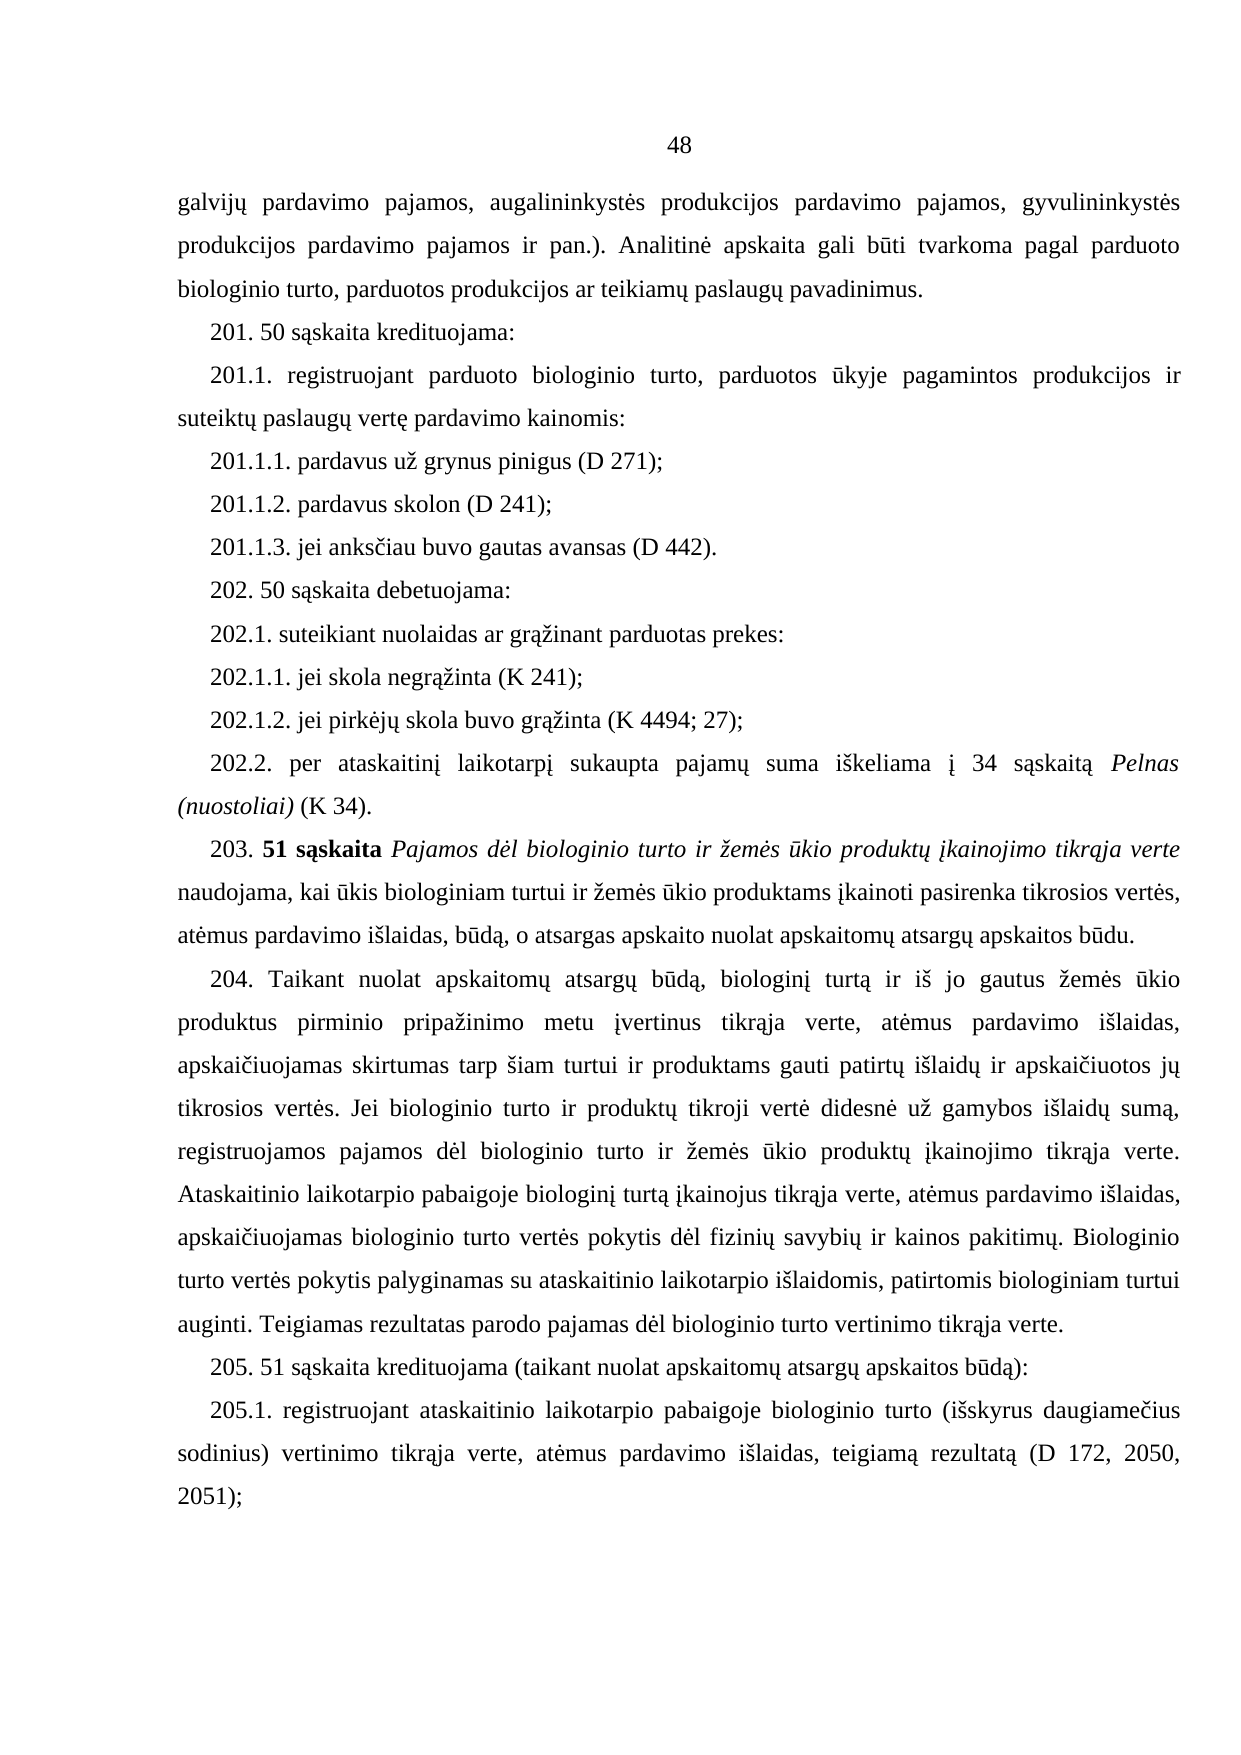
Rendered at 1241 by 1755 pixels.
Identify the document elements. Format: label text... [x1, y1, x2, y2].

text 201.1. registruojant parduoto biologinio turto, parduotos ūkyje pagamintos produkcijos ir suteiktų paslaugų vertę pardavimo kainomis: [177, 360, 1181, 432]
text 202.1.1. jei skola negrąžinta (K 241); [177, 662, 1181, 691]
text 205.1. registruojant ataskaitinio laikotarpio pabaigoje biologinio turto (išskyrus daugiamečius sodinius) vertinimo tikrąja verte, atėmus pardavimo išlaidas, teigiamą rezultatą (D 172, 2050, 2051); [177, 1395, 1181, 1510]
text galvijų pardavimo pajamos, augalininkystės produkcijos pardavimo pajamos, gyvulininkystės produkcijos pardavimo pajamos ir pan.). Analitinė apskaita gali būti tvarkoma pagal parduoto biologinio turto, parduotos produkcijos ar teikiamų paslaugų pavadinimus. [177, 187, 1181, 302]
text 202. 50 sąskaita debetuojama: [177, 576, 1181, 604]
text 202.2. per ataskaitinį laikotarpį sukaupta pajamų suma iškeliama į 34 sąskaitą Pelnas (nuostoliai) (K 34). [177, 748, 1181, 820]
text 202.1.2. jei pirkėjų skola buvo grąžinta (K 4494; 27); [177, 705, 1181, 734]
text 201. 50 sąskaita kredituojama: [177, 317, 1181, 346]
text 203. 51 sąskaita Pajamos dėl biologinio turto ir žemės ūkio produktų įkainojimo tikrąja verte naudojama, kai ūkis biologiniam turtui ir žemės ūkio produktams įkainoti pasirenka tikrosios vertės, atėmus pardavimo išlaidas, būdą, o atsargas apskaito nuolat apskaitomų atsargų apskaitos būdu. [177, 834, 1181, 949]
text 201.1.2. pardavus skolon (D 241); [177, 489, 1181, 518]
text 201.1.3. jei anksčiau buvo gautas avansas (D 442). [177, 532, 1181, 561]
text 201.1.1. pardavus už grynus pinigus (D 271); [177, 446, 1181, 475]
text 204. Taikant nuolat apskaitomų atsargų būdą, biologinį turtą ir iš jo gautus žemės ūkio produktus pirminio pripažinimo metu įvertinus tikrąja verte, atėmus pardavimo išlaidas, apskaičiuojamas skirtumas tarp šiam turtui ir produktams gauti patirtų išlaidų ir apskaičiuotos jų tikrosios vertės. Jei biologinio turto ir produktų tikroji vertė didesnė už gamybos išlaidų sumą, registruojamos pajamos dėl biologinio turto ir žemės ūkio produktų įkainojimo tikrąja verte. Ataskaitinio laikotarpio pabaigoje biologinį turtą įkainojus tikrąja verte, atėmus pardavimo išlaidas, apskaičiuojamas biologinio turto vertės pokytis dėl fizinių savybių ir kainos pakitimų. Biologinio turto vertės pokytis palyginamas su ataskaitinio laikotarpio išlaidomis, patirtomis biologiniam turtui auginti. Teigiamas rezultatas parodo pajamas dėl biologinio turto vertinimo tikrąja verte. [177, 964, 1181, 1337]
text 202.1. suteikiant nuolaidas ar grąžinant parduotas prekes: [177, 619, 1181, 647]
text 205. 51 sąskaita kredituojama (taikant nuolat apskaitomų atsargų apskaitos būdą): [177, 1352, 1181, 1381]
